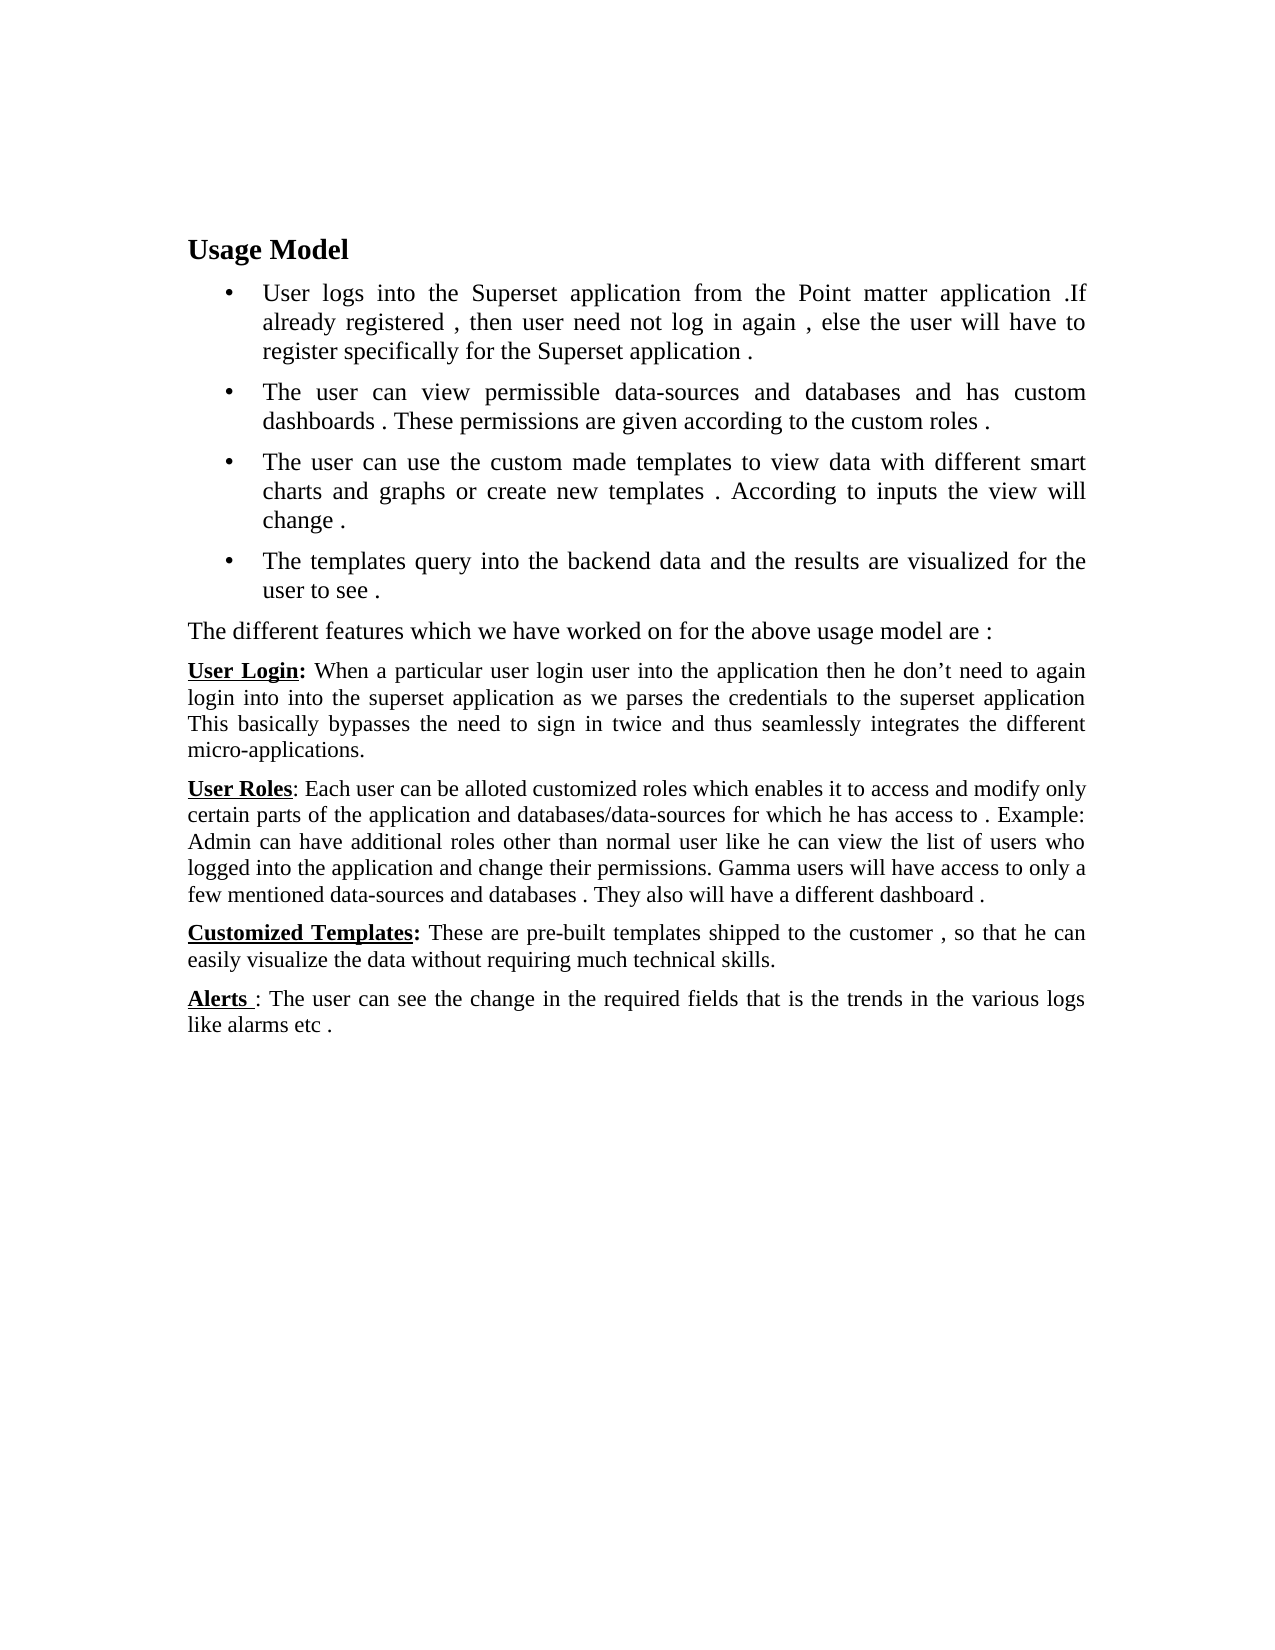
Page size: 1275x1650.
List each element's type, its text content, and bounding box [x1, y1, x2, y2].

list The templates query into the backend data and the results are visualized for the user to see . [225, 546, 1087, 603]
list User logs into the Superset application from the Point matter application .If already registered , then user need not log in again , else the user will have to register specifically for the Superset application . [225, 278, 1087, 365]
list The user can view permissible data-sources and databases and has custom dashboards . These permissions are given according to the custom roles . [225, 377, 1087, 435]
text Customized Templates: These are pre-built templates shipped to the customer , so that he can easily visualize the data without requiring much technical skills. [187, 919, 1087, 972]
text User Roles: Each user can be alloted customized roles which enables it to access and modify only certain parts of the application and databases/data-sources for which he has access to . Example: Admin can have additional roles other than normal user like he can view the list of users who logged into the application and change their permissions. Gamma users will have access to only a few mentioned data-sources and databases . They also will have a different dashboard . [187, 775, 1087, 907]
text User Login: When a particular user login user into the application then he don’t need to again login into into the superset application as we parses the credentials to the superset application This basically bypasses the need to sign in twice and thus seamlessly integrates the different micro-applications. [187, 657, 1087, 763]
text Usage Model [187, 232, 1087, 266]
list The user can use the custom made templates to view data with different smart charts and graphs or create new templates . According to inputs the view will change . [225, 447, 1087, 533]
text Alerts : The user can see the change in the required fields that is the trends in the various logs like alarms etc . [187, 985, 1087, 1037]
text The different features which we have worked on for the above usage model are : [187, 616, 1087, 645]
